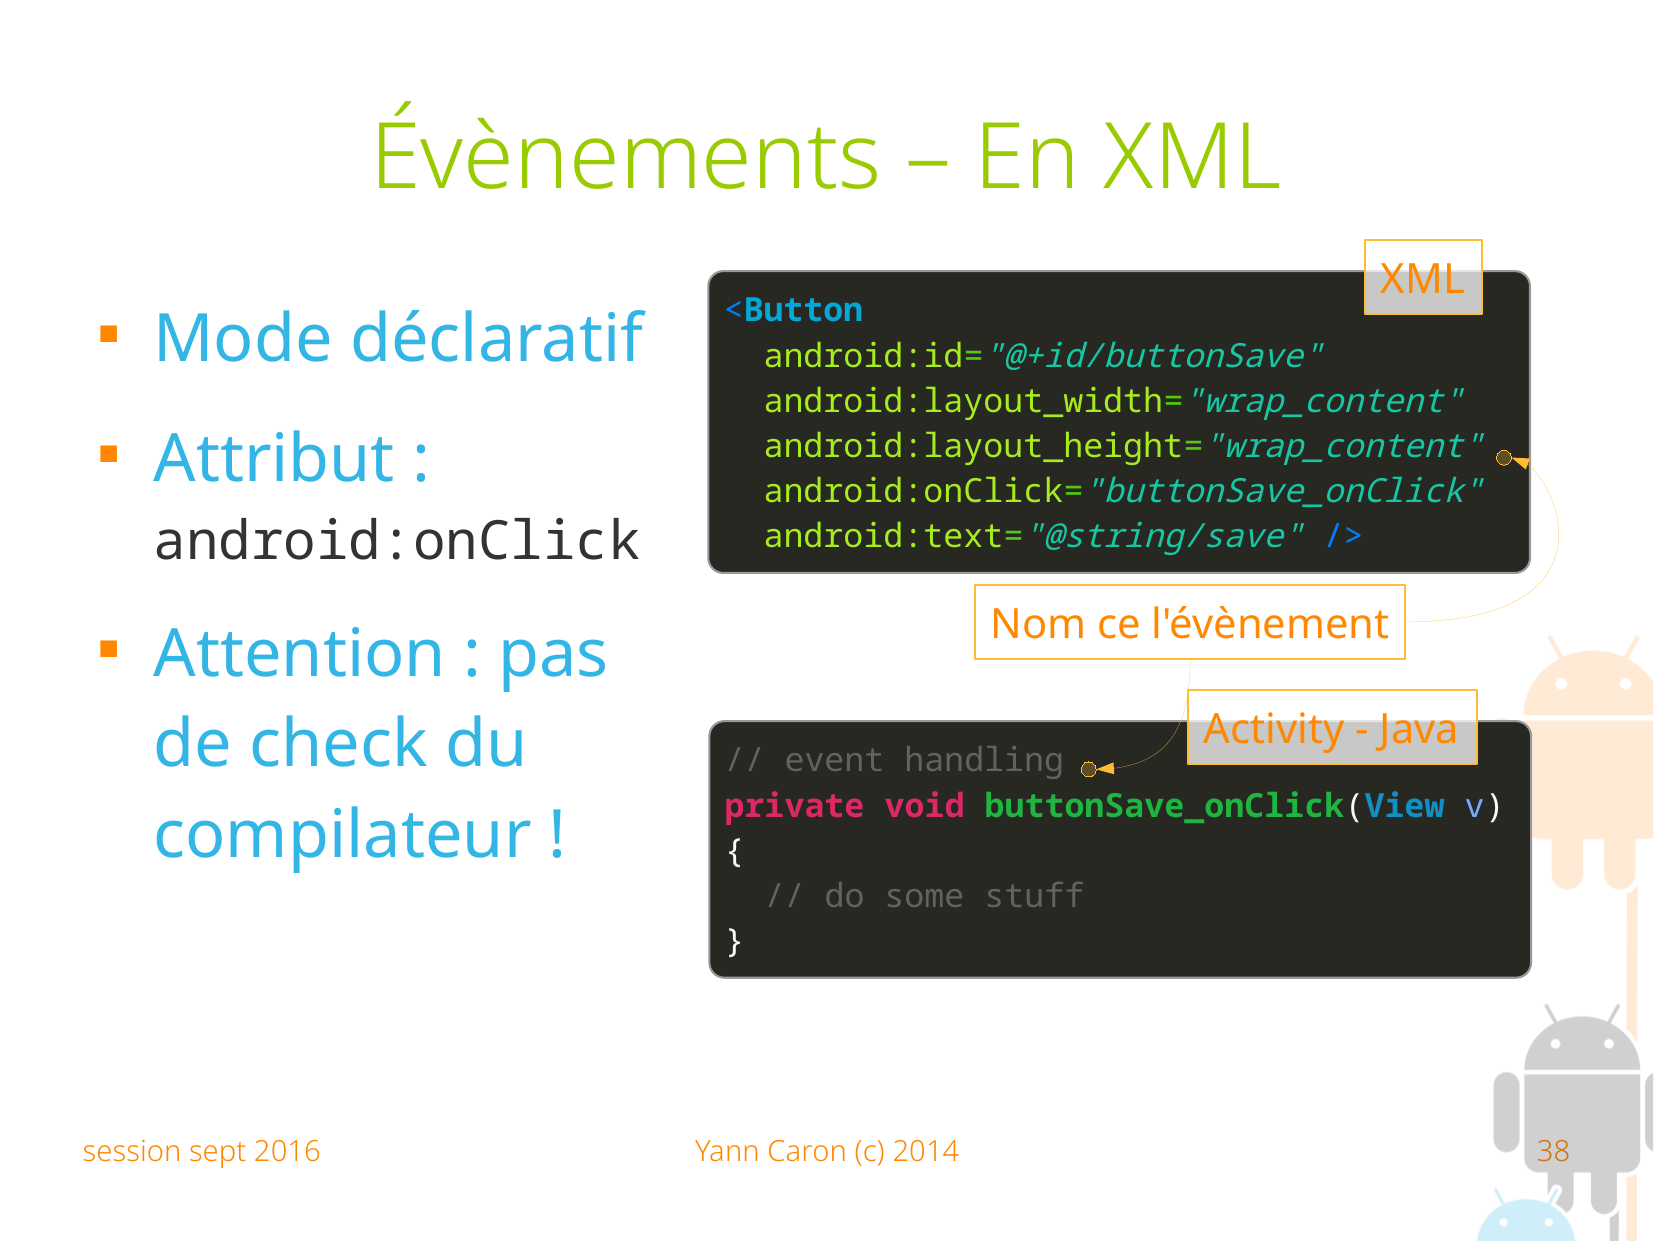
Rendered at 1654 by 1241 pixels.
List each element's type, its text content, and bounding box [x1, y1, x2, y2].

text_box <Button android:id="@+id/buttonSave" android:layout_width="wrap_content" android:layout_height="wrap_content" android:onClick="buttonSave_onClick" android:text="@string/save" /> [708, 271, 1531, 556]
text_box [1081, 761, 1097, 777]
text_box [1496, 450, 1512, 466]
picture [240, 423, 1654, 1241]
text_box Activity - Java [1188, 690, 1477, 756]
text_box Nom ce l'évènement [975, 585, 1381, 651]
picture [1182, 704, 1187, 720]
text_box // event handling private void buttonSave_onClick(View v) { // do some stuff } [709, 721, 1532, 961]
text_box XML [1365, 240, 1482, 306]
list Mode déclaratif Attribut : android:onClick Attention : pas de check du compilateur ! [82, 290, 661, 1010]
picture [976, 586, 1404, 658]
title Évènements – En XML [82, 49, 1571, 257]
